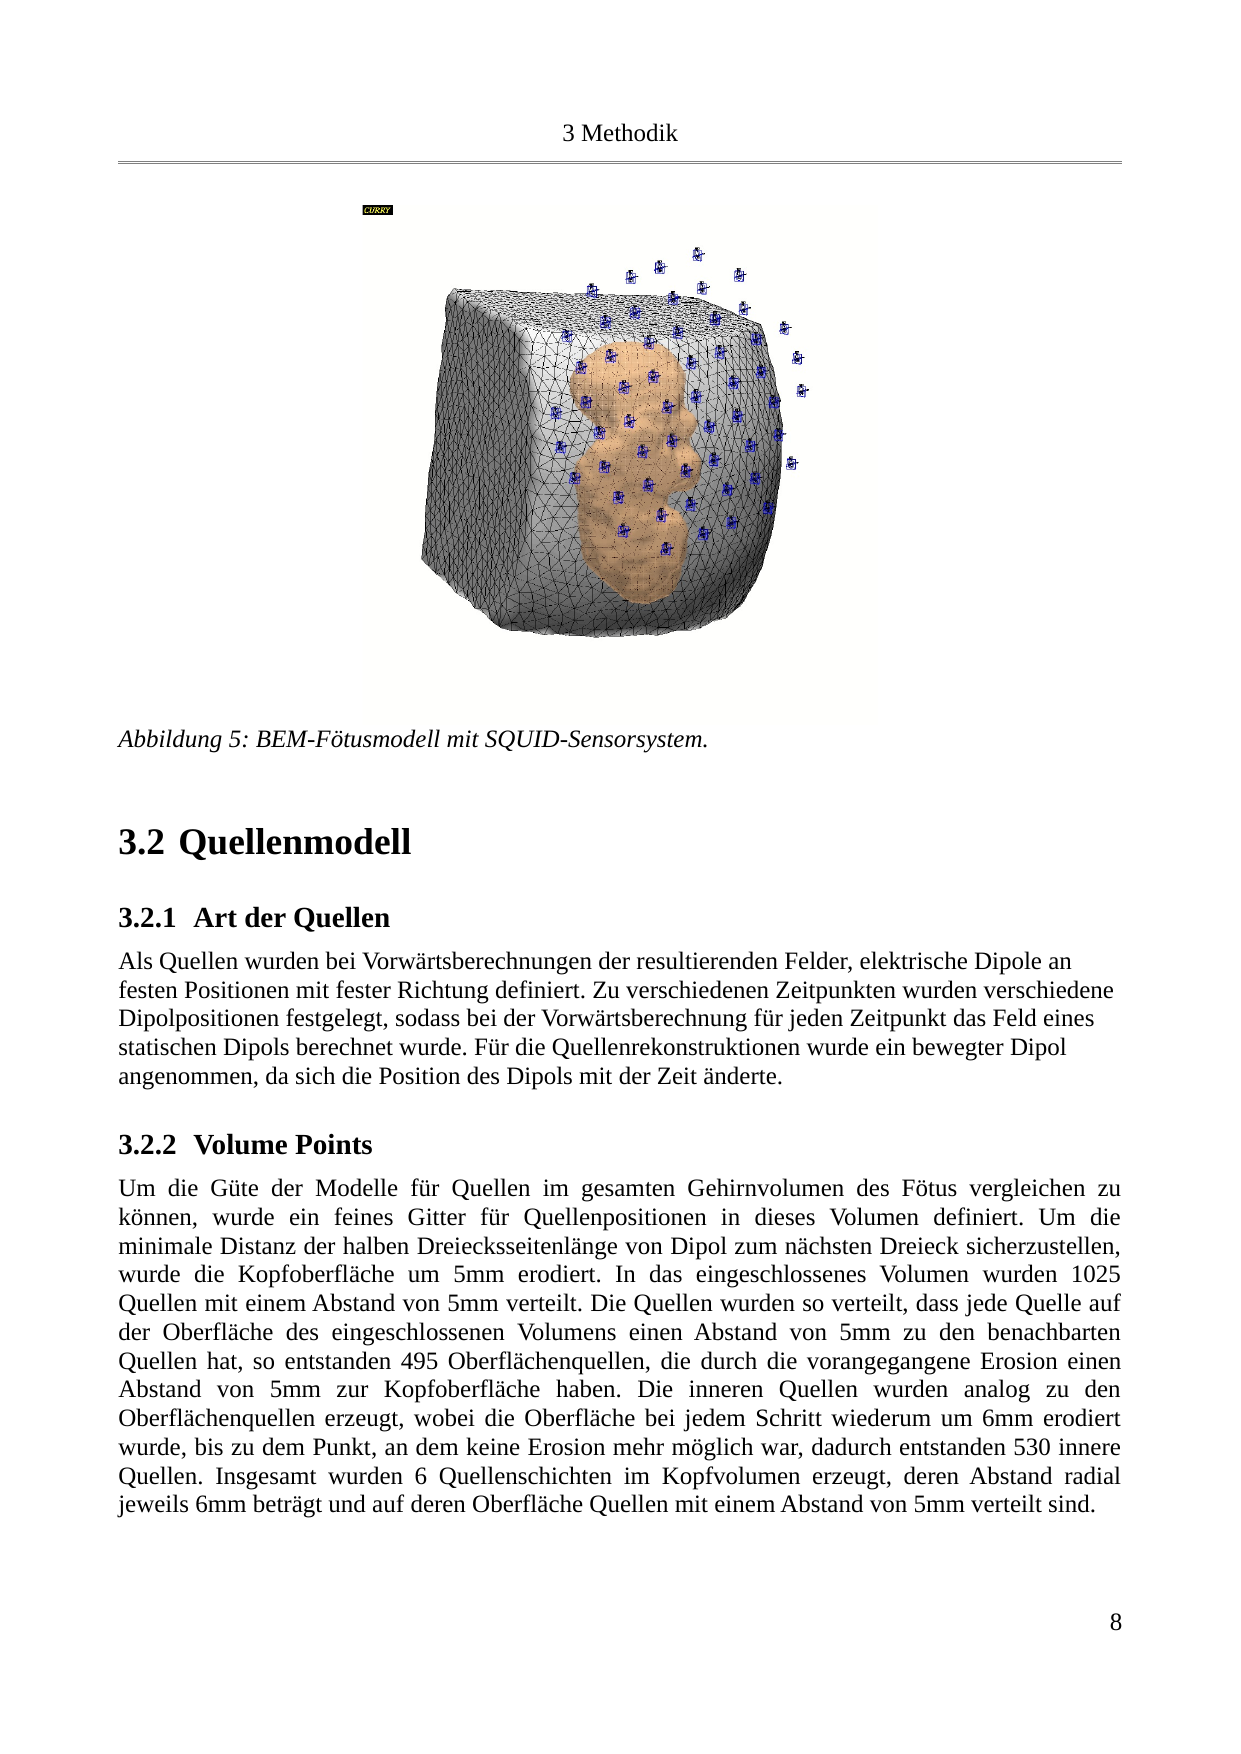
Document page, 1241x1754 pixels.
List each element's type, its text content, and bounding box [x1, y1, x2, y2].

text Als Quellen wurden bei Vorwärtsberechnungen der resultierenden Felder, elektrische Dipole an festen Positionen mit fester Richtung definiert. Zu verschiedenen Zeitpunkten wurden verschiedene Dipolpositionen festgelegt, sodass bei der Vorwärtsberechnung für jeden Zeitpunkt das Feld eines statischen Dipols berechnet wurde. Für die Quellenrekonstruktionen wurde ein bewegter Dipol angenommen, da sich die Position des Dipols mit der Zeit änderte. [118, 946, 1122, 1090]
text Um die Güte der Modelle für Quellen im gesamten Gehirnvolumen des Fötus vergleichen zu können, wurde ein feines Gitter für Quellenpositionen in dieses Volumen definiert. Um die minimale Distanz der halben Dreiecksseitenlänge von Dipol zum nächsten Dreieck sicherzustellen, wurde die Kopfoberfläche um 5mm erodiert. In das eingeschlossenes Volumen wurden 1025 Quellen mit einem Abstand von 5mm verteilt. Die Quellen wurden so verteilt, dass jede Quelle auf der Oberfläche des eingeschlossenen Volumens einen Abstand von 5mm zu den benachbarten Quellen hat, so entstanden 495 Oberflächenquellen, die durch die vorangegangene Erosion einen Abstand von 5mm zur Kopfoberfläche haben. Die inneren Quellen wurden analog zu den Oberflächenquellen erzeugt, wobei die Oberfläche bei jedem Schritt wiederum um 6mm erodiert wurde, bis zu dem Punkt, an dem keine Erosion mehr möglich war, dadurch entstanden 530 innere Quellen. Insgesamt wurden 6 Quellenschichten im Kopfvolumen erzeugt, deren Abstand radial jeweils 6mm beträgt und auf deren Oberfläche Quellen mit einem Abstand von 5mm verteilt sind. [118, 1173, 1122, 1518]
text Abbildung 5: BEM-Fötusmodell mit SQUID-Sensorsystem. [118, 206, 1122, 753]
subtitle Quellenmodell [118, 819, 1122, 862]
subtitle Volume Points [118, 1127, 1122, 1161]
subtitle Art der Quellen [118, 900, 1122, 933]
